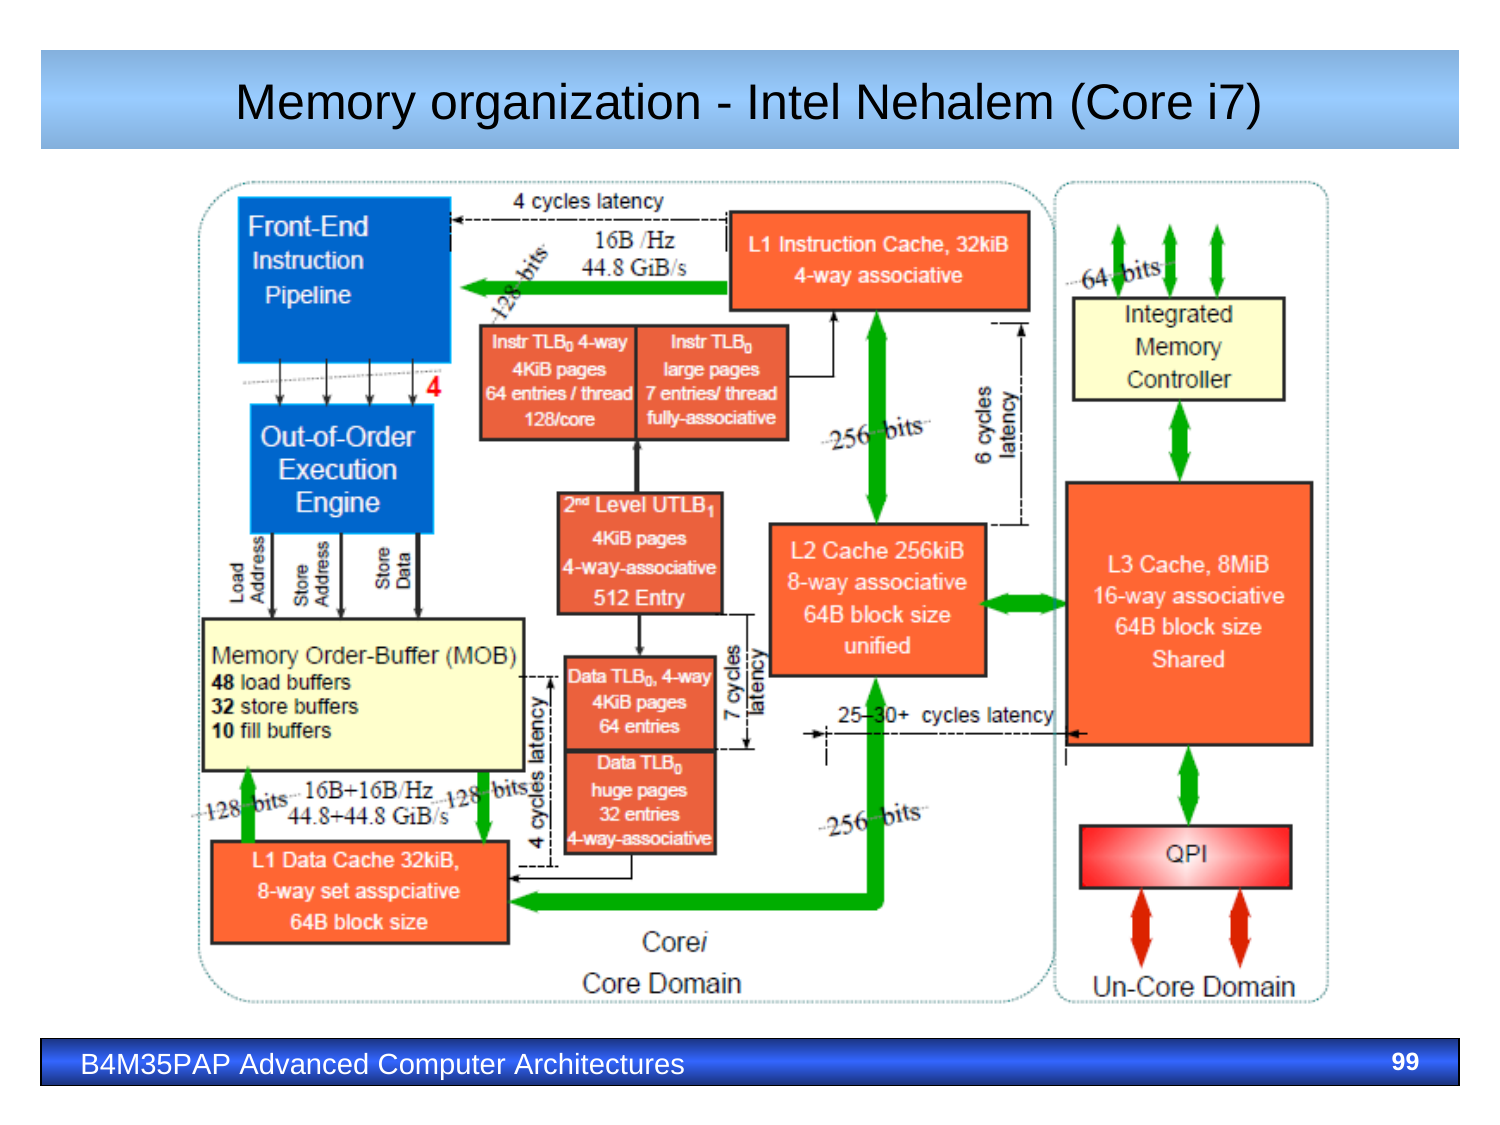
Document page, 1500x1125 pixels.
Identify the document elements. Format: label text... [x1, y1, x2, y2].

picture [164, 152, 1343, 1016]
title Memory organization - Intel Nehalem (Core i7) [41, 50, 1459, 149]
